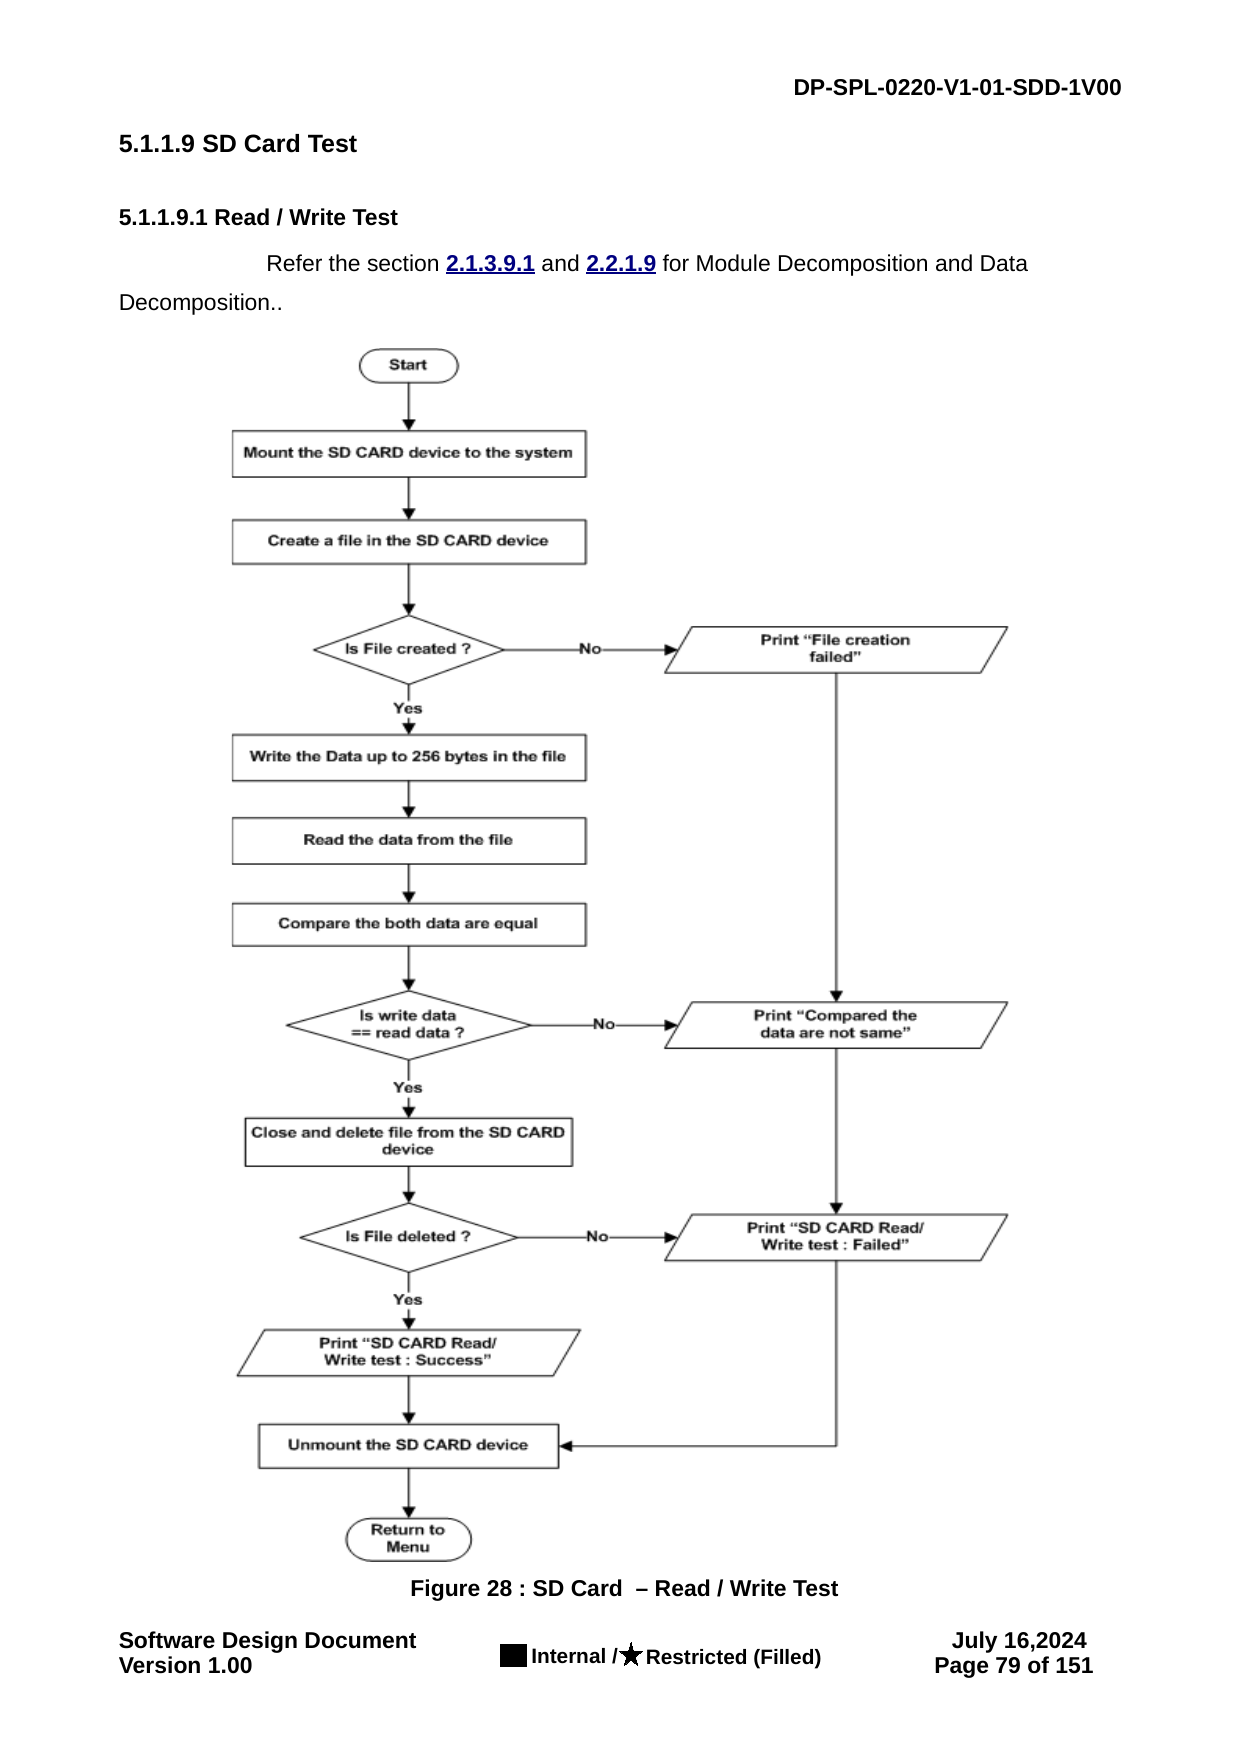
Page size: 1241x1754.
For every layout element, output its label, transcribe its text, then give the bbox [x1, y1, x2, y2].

text Refer the section 2.1.3.9.1 and 2.2.1.9 for Module Decomposition and Data Decomposition.. [118, 249, 1122, 315]
picture [231, 348, 1009, 1562]
text Figure 28 : SD Card – Read / Write Test [118, 328, 1122, 1601]
subtitle SD Card Test [118, 129, 1122, 158]
subtitle Read / Write Test [118, 204, 1122, 230]
